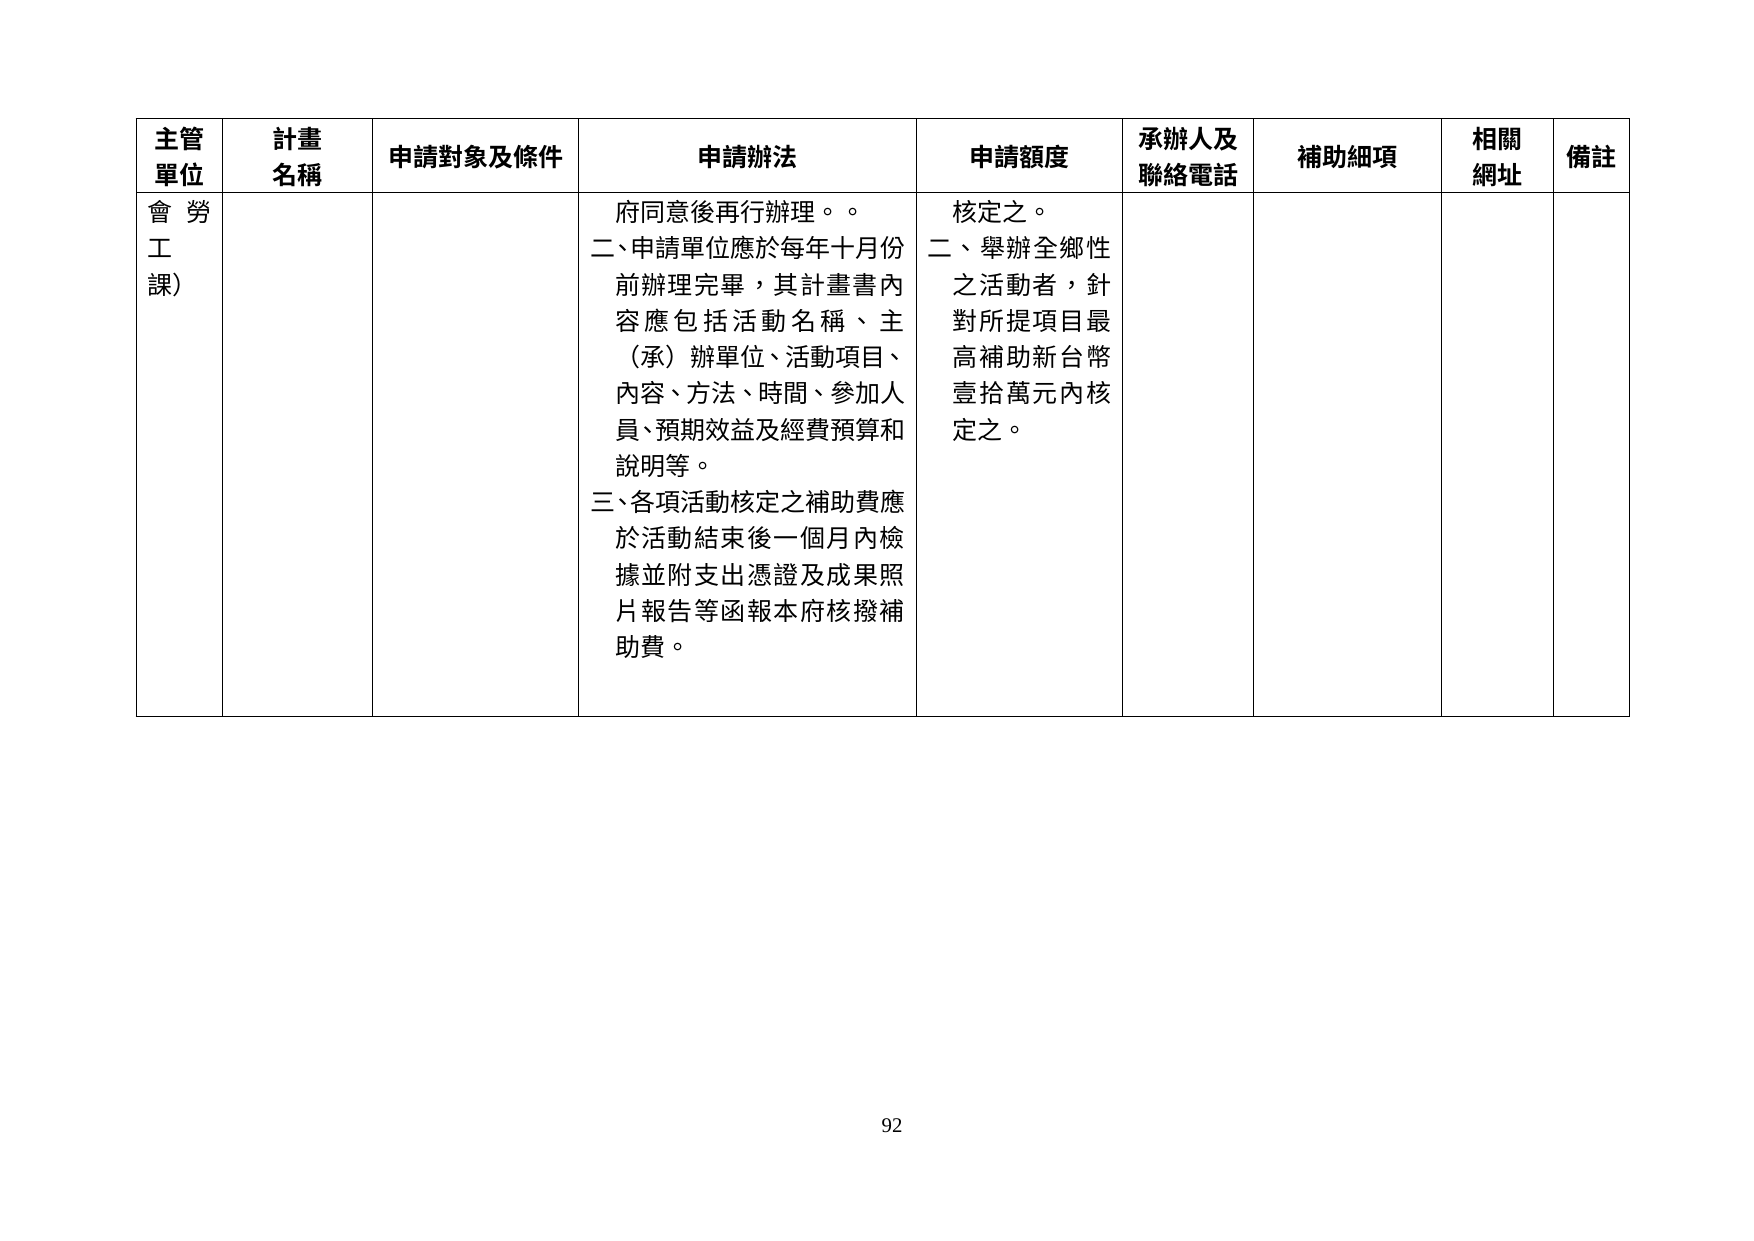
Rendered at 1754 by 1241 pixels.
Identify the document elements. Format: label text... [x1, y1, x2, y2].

table_header 承辦人及 聯絡電話 [1123, 119, 1253, 192]
table_cell [1442, 193, 1553, 716]
table_header 計畫 名稱 [223, 119, 372, 192]
table_header 申請對象及條件 [373, 119, 578, 192]
table_cell 會勞工課） [137, 193, 222, 716]
table_header 相關 網址 [1442, 119, 1553, 192]
table_header 申請辦法 [579, 119, 916, 192]
table_cell [1554, 193, 1629, 716]
table_cell [1123, 193, 1253, 716]
table_header 申請額度 [917, 119, 1122, 192]
table_cell 府同意後再行辦理。。 二、申請單位應於每年十月份前辦理完畢，其計畫書內容應包括活動名稱、主（承）辦單位、活動項目、內容、方法、時間、參加人員、預期效益及經費預算和說明等。 三、各項活動核定之補助費應於活動結束後一個月內檢據並附支出憑證及成果照片報告等函報本府核撥補助費。 [579, 193, 916, 716]
table_header 主管單位 [137, 119, 222, 192]
table_cell [373, 193, 578, 716]
table_header 補助細項 [1254, 119, 1441, 192]
table_header 備註 [1554, 119, 1629, 192]
table_cell [1254, 193, 1441, 716]
table_cell [223, 193, 372, 716]
table_cell 核定之。 二、舉辦全鄉性之活動者，針對所提項目最高補助新台幣壹拾萬元內核定之。 [917, 193, 1122, 716]
